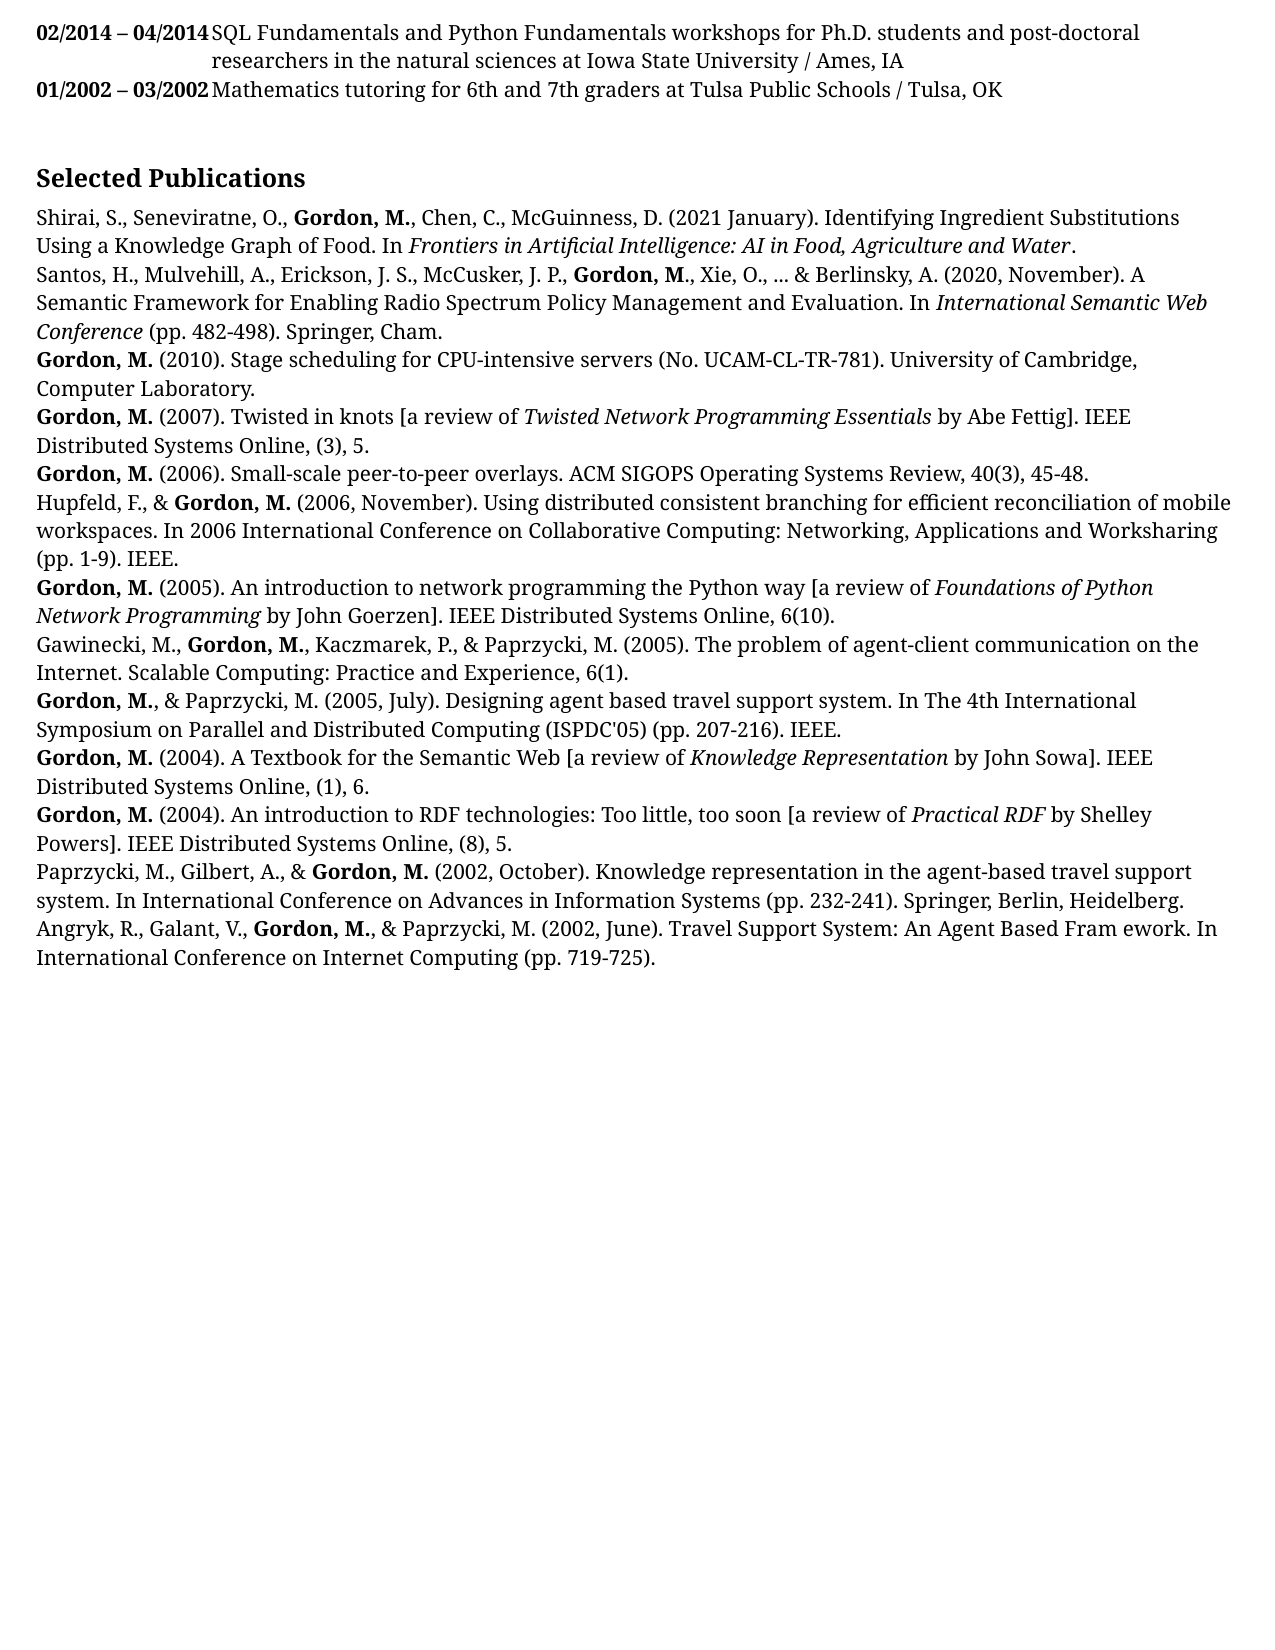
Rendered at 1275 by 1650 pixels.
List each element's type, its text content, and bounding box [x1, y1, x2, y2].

table_cell 01/2002 – 03/2002 [36, 75, 211, 103]
table_cell Gordon, M. (2007). Twisted in knots [a review of Twisted Network Programming Essentials by Abe Fettig]. IEEE Distributed Systems Online, (3), 5. [36, 402, 1239, 459]
table_cell Gordon, M. (2010). Stage scheduling for CPU-intensive servers (No. UCAM-CL-TR-781). University of Cambridge, Computer Laboratory. [36, 345, 1239, 402]
table_cell Gordon, M. (2006). Small-scale peer-to-peer overlays. ACM SIGOPS Operating Systems Review, 40(3), 45-48. [36, 459, 1239, 488]
table_cell SQL Fundamentals and Python Fundamentals workshops for Ph.D. students and post-doctoral researchers in the natural sciences at Iowa State University / Ames, IA [211, 18, 1239, 75]
table_cell Gordon, M. (2004). A Textbook for the Semantic Web [a review of Knowledge Representation by John Sowa]. IEEE Distributed Systems Online, (1), 6. [36, 744, 1239, 800]
table_cell Hupfeld, F., & Gordon, M. (2006, November). Using distributed consistent branching for efficient reconciliation of mobile workspaces. In 2006 International Conference on Collaborative Computing: Networking, Applications and Worksharing (pp. 1-9). IEEE. [36, 488, 1239, 573]
table_cell Angryk, R., Galant, V., Gordon, M., & Paprzycki, M. (2002, June). Travel Support System: An Agent Based Fram ework. In International Conference on Internet Computing (pp. 719-725). [36, 914, 1239, 971]
table_cell Gordon, M. (2005). An introduction to network programming the Python way [a review of Foundations of Python Network Programming by John Goerzen]. IEEE Distributed Systems Online, 6(10). [36, 573, 1239, 630]
table_cell Gawinecki, M., Gordon, M., Kaczmarek, P., & Paprzycki, M. (2005). The problem of agent-client communication on the Internet. Scalable Computing: Practice and Experience, 6(1). [36, 630, 1239, 687]
table_cell Gordon, M. (2004). An introduction to RDF technologies: Too little, too soon [a review of Practical RDF by Shelley Powers]. IEEE Distributed Systems Online, (8), 5. [36, 800, 1239, 857]
table_cell Gordon, M., & Paprzycki, M. (2005, July). Designing agent based travel support system. In The 4th International Symposium on Parallel and Distributed Computing (ISPDC'05) (pp. 207-216). IEEE. [36, 687, 1239, 743]
table_cell Shirai, S., Seneviratne, O., Gordon, M., Chen, C., McGuinness, D. (2021 January). Identifying Ingredient Substitutions Using a Knowledge Graph of Food. In Frontiers in Artificial Intelligence: AI in Food, Agriculture and Water. [36, 203, 1239, 260]
table_header Selected Publications [36, 160, 1239, 203]
table_cell Santos, H., Mulvehill, A., Erickson, J. S., McCusker, J. P., Gordon, M., Xie, O., ... & Berlinsky, A. (2020, November). A Semantic Framework for Enabling Radio Spectrum Policy Management and Evaluation. In International Semantic Web Conference (pp. 482-498). Springer, Cham. [36, 260, 1239, 345]
table_cell Mathematics tutoring for 6th and 7th graders at Tulsa Public Schools / Tulsa, OK [211, 75, 1239, 103]
table_cell Paprzycki, M., Gilbert, A., & Gordon, M. (2002, October). Knowledge representation in the agent-based travel support system. In International Conference on Advances in Information Systems (pp. 232-241). Springer, Berlin, Heidelberg. [36, 857, 1239, 914]
table_cell 02/2014 – 04/2014 [36, 18, 211, 75]
